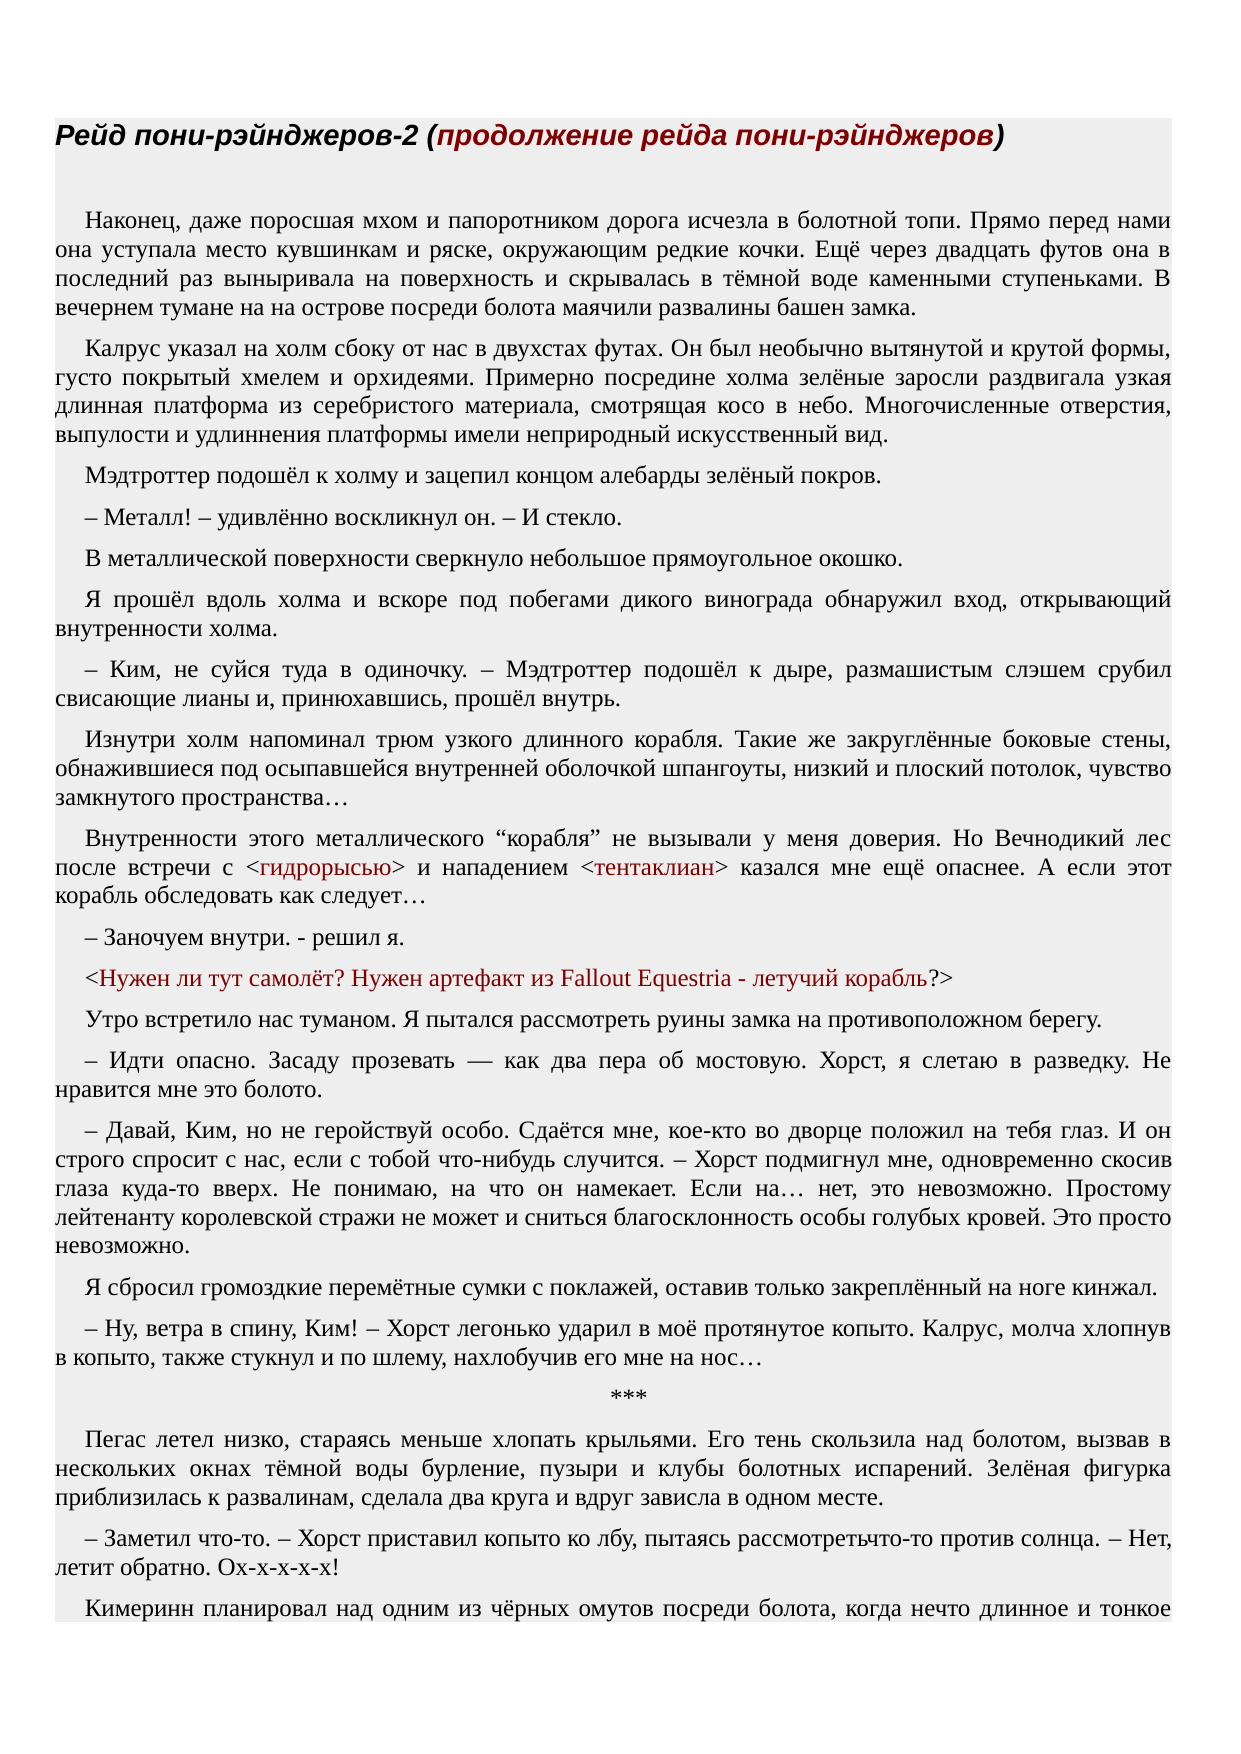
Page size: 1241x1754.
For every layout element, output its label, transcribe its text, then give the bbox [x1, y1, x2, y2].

text Наконец, даже поросшая мхом и папоротником дорога исчезла в болотной топи. Прямо перед нами она уступала место кувшинкам и ряске, окружающим редкие кочки. Ещё через двадцать футов она в последний раз выныривала на поверхность и скрывалась в тёмной воде каменными ступеньками. В вечернем тумане на на острове посреди болота маячили развалины башен замка. [55, 205, 1172, 320]
text Я сбросил громоздкие перемётные сумки с поклажей, оставив только закреплённый на ноге кинжал. [55, 1272, 1172, 1300]
text – Металл! – удивлённо воскликнул он. – И стекло. [55, 502, 1172, 530]
text Я прошёл вдоль холма и вскоре под побегами дикого винограда обнаружил вход, открывающий внутренности холма. [55, 584, 1172, 642]
subtitle Рейд пони-рэйнджеров-2 (продолжение рейда пони-рэйнджеров) [55, 118, 1172, 152]
text Внутренности этого металлического “корабля” не вызывали у меня доверия. Но Вечнодикий лес после встречи с <гидрорысью> и нападением <тентаклиан> казался мне ещё опаснее. А если этот корабль обследовать как следует… [55, 823, 1172, 909]
text Мэдтроттер подошёл к холму и зацепил концом алебарды зелёный покров. [55, 460, 1172, 489]
text Пегас летел низко, стараясь меньше хлопать крыльями. Его тень скользила над болотом, вызвав в нескольких окнах тёмной воды бурление, пузыри и клубы болотных испарений. Зелёная фигурка приблизилась к развалинам, сделала два круга и вдруг зависла в одном месте. [55, 1424, 1172, 1510]
text – Идти опасно. Засаду прозевать — как два пера об мостовую. Хорст, я слетаю в разведку. Не нравится мне это болото. [55, 1045, 1172, 1103]
text – Ким, не суйся туда в одиночку. – Мэдтроттер подошёл к дыре, размашистым слэшем срубил свисающие лианы и, принюхавшись, прошёл внутрь. [55, 654, 1172, 712]
text – Давай, Ким, но не геройствуй особо. Сдаётся мне, кое-кто во дворце положил на тебя глаз. И он строго спросит с нас, если с тобой что-нибудь случится. – Хорст подмигнул мне, одновременно скосив глаза куда-то вверх. Не понимаю, на что он намекает. Если на… нет, это невозможно. Простому лейтенанту королевской стражи не может и сниться благосклонность особы голубых кровей. Это просто невозможно. [55, 1115, 1172, 1259]
text – Заночуем внутри. - решил я. [55, 922, 1172, 950]
text *** [55, 1383, 1172, 1412]
text Кимеринн планировал над одним из чёрных омутов посреди болота, когда нечто длинное и тонкое [55, 1593, 1172, 1622]
text <Нужен ли тут самолёт? Нужен артефакт из Fallout Equestria - летучий корабль?> [55, 963, 1172, 992]
text Калрус указал на холм сбоку от нас в двухстах футах. Он был необычно вытянутой и крутой формы, густо покрытый хмелем и орхидеями. Примерно посредине холма зелёные заросли раздвигала узкая длинная платформа из серебристого материала, смотрящая косо в небо. Многочисленные отверстия, выпулости и удлиннения платформы имели неприродный искусственный вид. [55, 333, 1172, 448]
text Изнутри холм напоминал трюм узкого длинного корабля. Такие же закруглённые боковые стены, обнажившиеся под осыпавшейся внутренней оболочкой шпангоуты, низкий и плоский потолок, чувство замкнутого пространства… [55, 724, 1172, 810]
text – Ну, ветра в спину, Ким! – Хорст легонько ударил в моё протянутое копыто. Калрус, молча хлопнув в копыто, также стукнул и по шлему, нахлобучив его мне на нос… [55, 1313, 1172, 1370]
text В металлической поверхности сверкнуло небольшое прямоугольное окошко. [55, 543, 1172, 572]
text Утро встретило нас туманом. Я пытался рассмотреть руины замка на противоположном берегу. [55, 1004, 1172, 1033]
text – Заметил что-то. – Хорст приставил копыто ко лбу, пытаясь рассмотретьчто-то против солнца. – Нет, летит обратно. Ох-х-х-х-х! [55, 1523, 1172, 1580]
